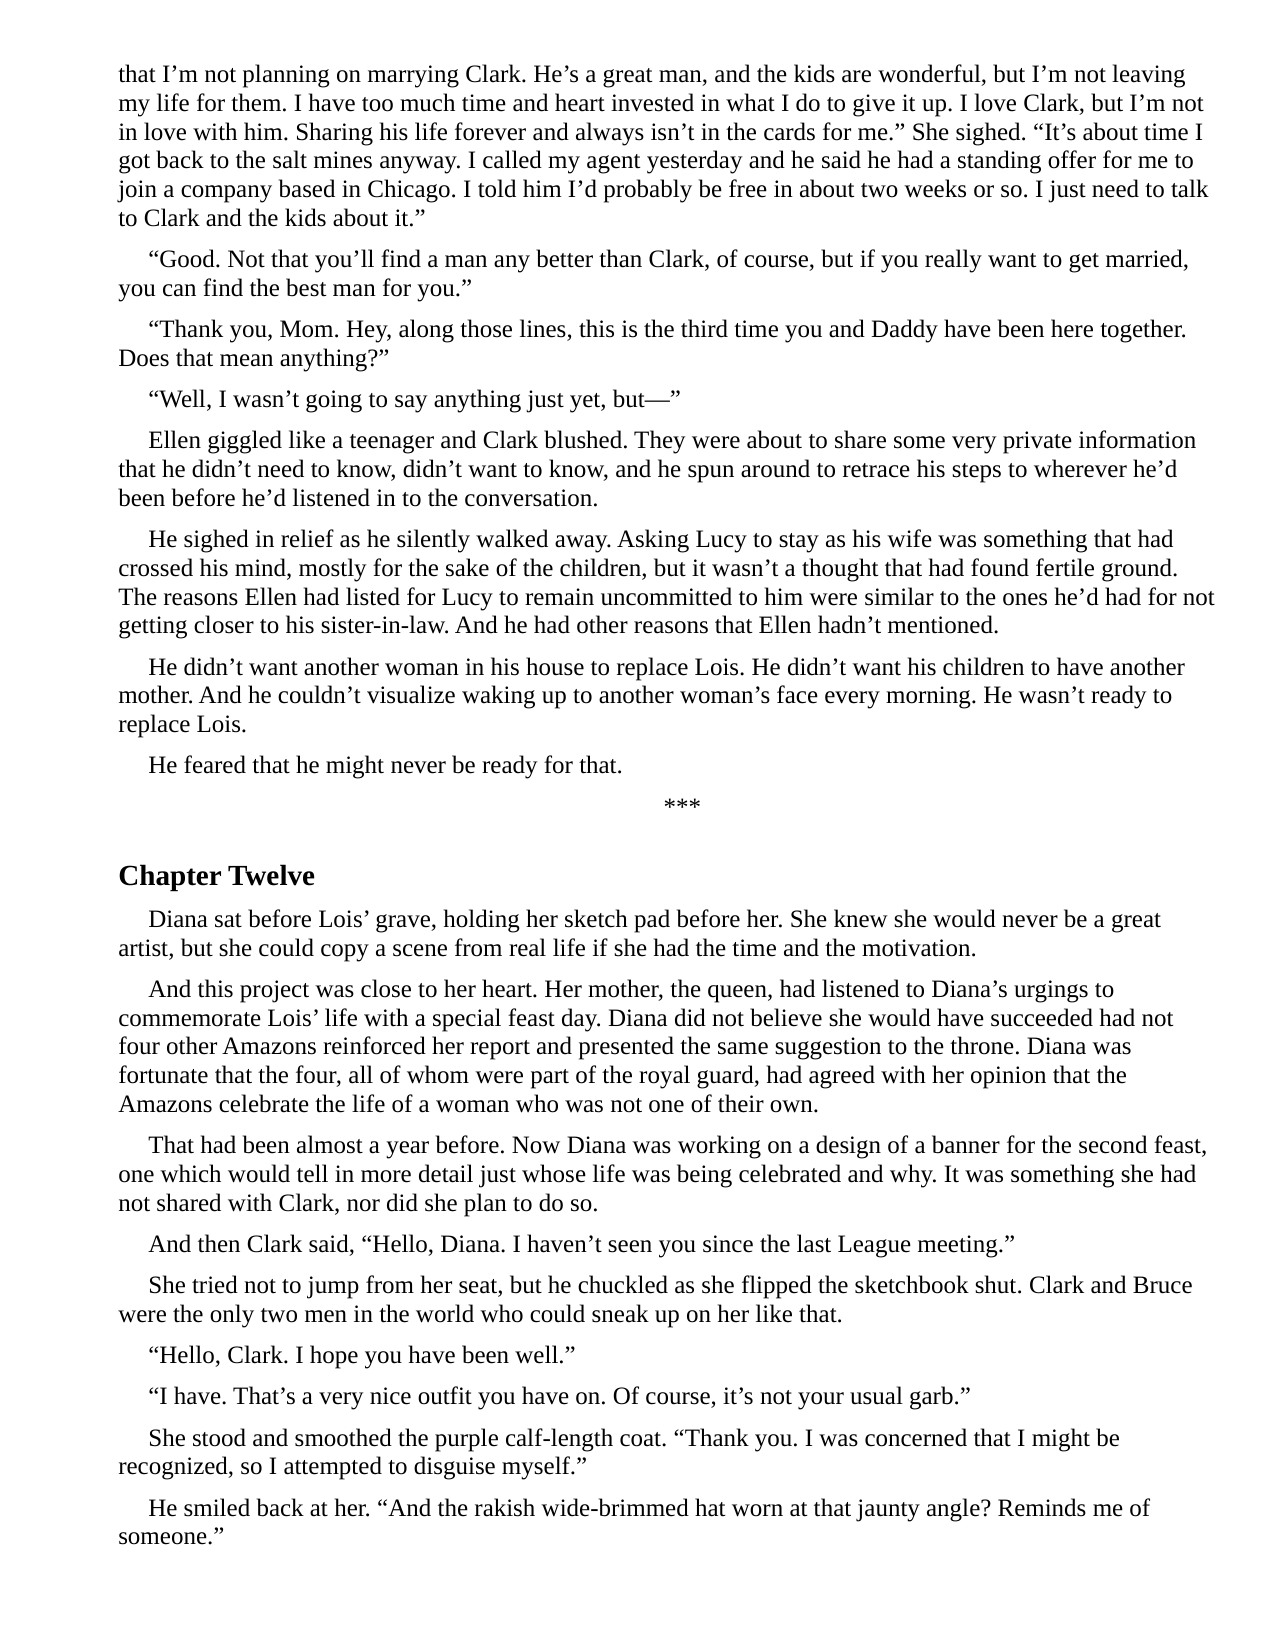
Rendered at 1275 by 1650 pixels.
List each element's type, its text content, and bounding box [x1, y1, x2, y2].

text He sighed in relief as he silently walked away. Asking Lucy to stay as his wife was something that had crossed his mind, mostly for the sake of the children, but it wasn’t a thought that had found fertile ground. The reasons Ellen had listed for Lucy to remain uncommitted to him were similar to the ones he’d had for not getting closer to his sister-in-law. And he had other reasons that Ellen hadn’t mentioned. [118, 524, 1216, 639]
text She stood and smoothed the purple calf-length coat. “Thank you. I was concerned that I might be recognized, so I attempted to disguise myself.” [118, 1423, 1216, 1480]
text He didn’t want another woman in his house to replace Lois. He didn’t want his children to have another mother. And he couldn’t visualize waking up to another woman’s face every morning. He wasn’t ready to replace Lois. [118, 652, 1216, 738]
text “Well, I wasn’t going to say anything just yet, but—” [118, 384, 1216, 413]
text “Hello, Clark. I hope you have been well.” [118, 1340, 1216, 1369]
text And then Clark said, “Hello, Diana. I haven’t seen you since the last League meeting.” [118, 1229, 1216, 1258]
text He smiled back at her. “And the rakish wide-brimmed hat worn at that jaunty angle? Reminds me of someone.” [118, 1493, 1216, 1550]
text *** [118, 792, 1216, 820]
text “Good. Not that you’ll find a man any better than Clark, of course, but if you really want to get married, you can find the best man for you.” [118, 244, 1216, 302]
text “I have. That’s a very nice outfit you have on. Of course, it’s not your usual garb.” [118, 1381, 1216, 1410]
subtitle Chapter Twelve [118, 858, 1216, 891]
text “Thank you, Mom. Hey, along those lines, this is the third time you and Daddy have been here together. Does that mean anything?” [118, 314, 1216, 372]
text She tried not to jump from her seat, but he chuckled as she flipped the sketchbook shut. Clark and Bruce were the only two men in the world who could sneak up on her like that. [118, 1270, 1216, 1328]
text Ellen giggled like a teenager and Clark blushed. They were about to share some very private information that he didn’t need to know, didn’t want to know, and he spun around to retrace his steps to wherever he’d been before he’d listened in to the conversation. [118, 425, 1216, 512]
text And this project was close to her heart. Her mother, the queen, had listened to Diana’s urgings to commemorate Lois’ life with a special feast day. Diana did not believe she would have succeeded had not four other Amazons reinforced her report and presented the same suggestion to the throne. Diana was fortunate that the four, all of whom were part of the royal guard, had agreed with her opinion that the Amazons celebrate the life of a woman who was not one of their own. [118, 974, 1216, 1118]
text Diana sat before Lois’ grave, holding her sketch pad before her. She knew she would never be a great artist, but she could copy a scene from real life if she had the time and the motivation. [118, 904, 1216, 961]
text That had been almost a year before. Now Diana was working on a design of a banner for the second feast, one which would tell in more detail just whose life was being celebrated and why. It was something she had not shared with Clark, nor did she plan to do so. [118, 1130, 1216, 1216]
text that I’m not planning on marrying Clark. He’s a great man, and the kids are wonderful, but I’m not leaving my life for them. I have too much time and heart invested in what I do to give it up. I love Clark, but I’m not in love with him. Sharing his life forever and always isn’t in the cards for me.” She sighed. “It’s about time I got back to the salt mines anyway. I called my agent yesterday and he said he had a standing offer for me to join a company based in Chicago. I told him I’d probably be free in about two weeks or so. I just need to talk to Clark and the kids about it.” [118, 59, 1216, 232]
text He feared that he might never be ready for that. [118, 750, 1216, 779]
